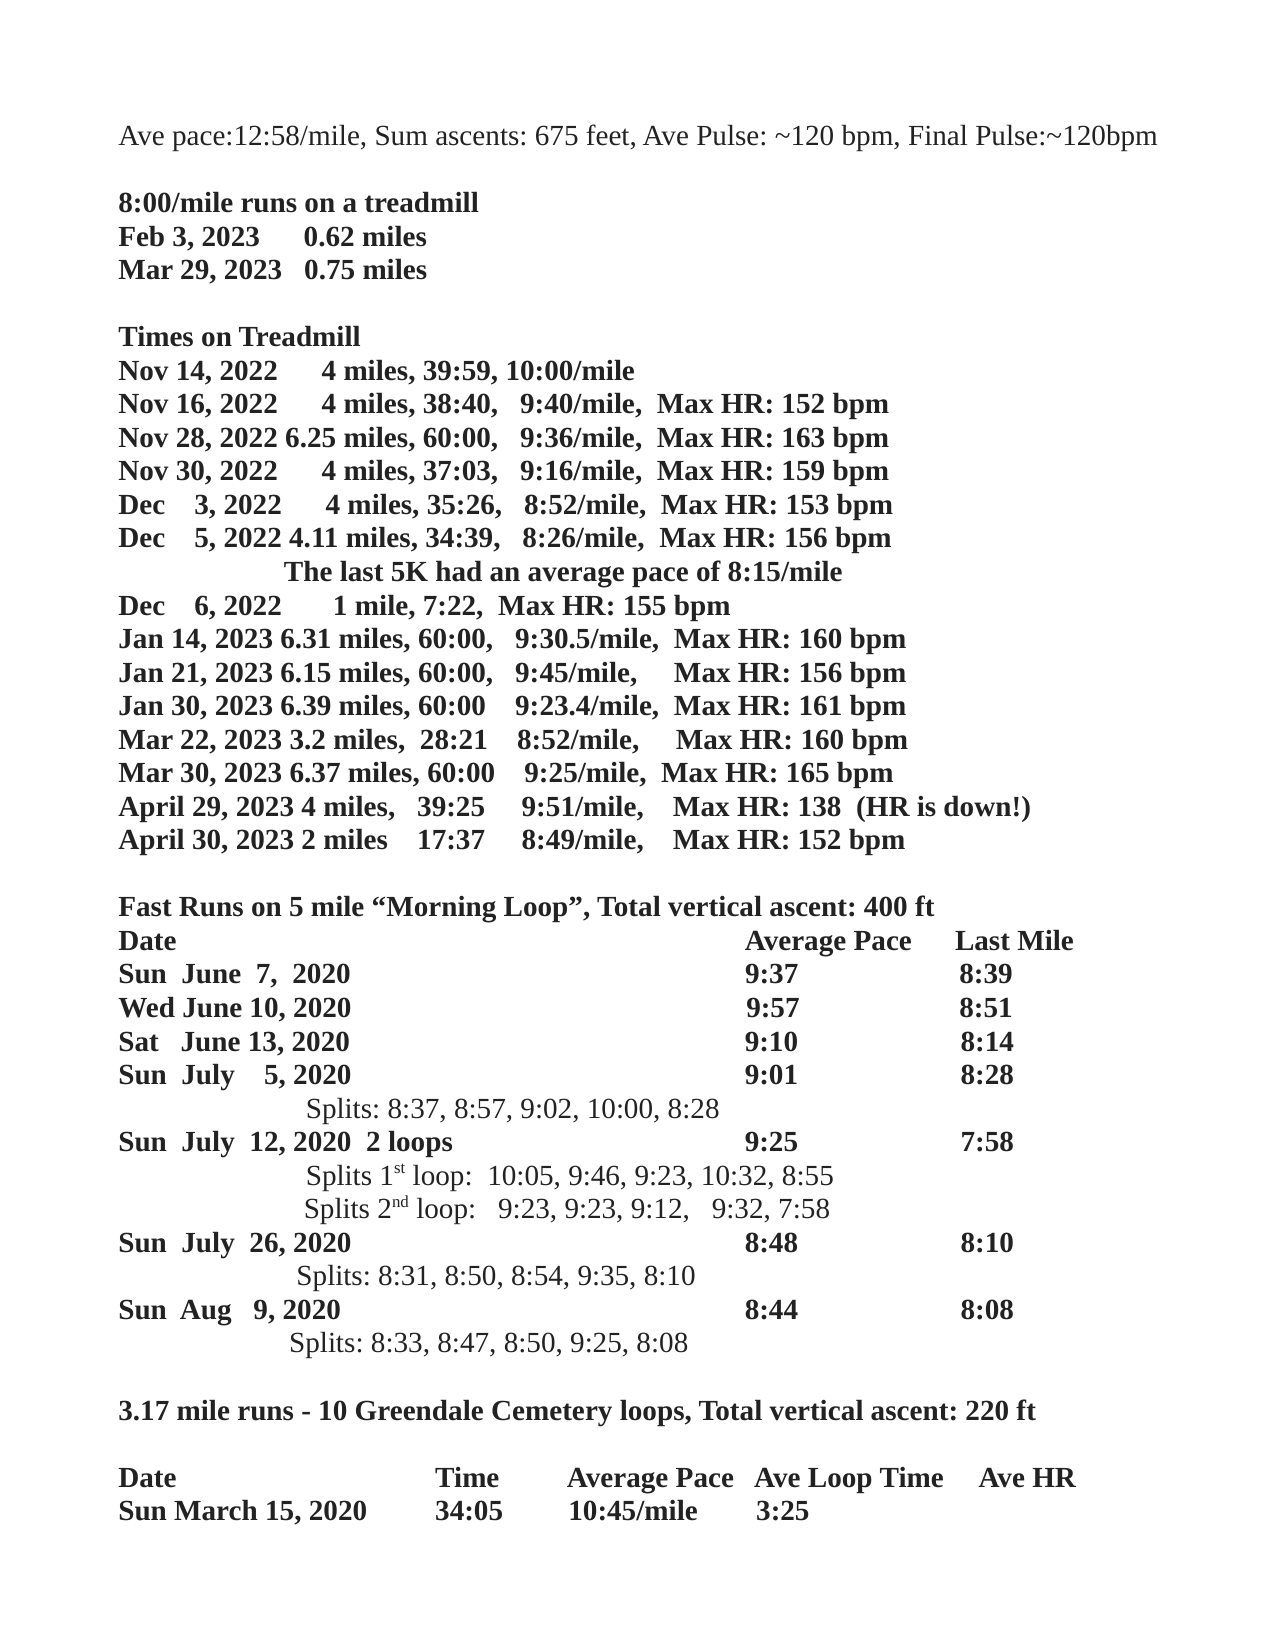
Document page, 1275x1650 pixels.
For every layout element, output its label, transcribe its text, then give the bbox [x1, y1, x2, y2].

text Sun July 26, 2020 8:48 8:10 Splits: 8:31, 8:50, 8:54, 9:35, 8:10 [118, 1225, 1161, 1292]
text Sun June 7, 2020 9:37 8:39 [118, 957, 1161, 990]
text Nov 30, 2022 4 miles, 37:03, 9:16/mile, Max HR: 159 bpm [118, 453, 1161, 487]
text Jan 14, 2023 6.31 miles, 60:00, 9:30.5/mile, Max HR: 160 bpm [118, 621, 1161, 655]
text Mar 29, 2023 0.75 miles [118, 252, 1161, 286]
text Fast Runs on 5 mile “Morning Loop”, Total vertical ascent: 400 ft [118, 889, 1161, 923]
text Nov 28, 2022 6.25 miles, 60:00, 9:36/mile, Max HR: 163 bpm [118, 420, 1161, 453]
text Splits 2nd loop: 9:23, 9:23, 9:12, 9:32, 7:58 [118, 1191, 1161, 1225]
text Nov 16, 2022 4 miles, 38:40, 9:40/mile, Max HR: 152 bpm [118, 386, 1161, 420]
text April 29, 2023 4 miles, 39:25 9:51/mile, Max HR: 138 (HR is down!) [118, 789, 1161, 822]
text Nov 14, 2022 4 miles, 39:59, 10:00/mile [118, 353, 1161, 386]
text Sat June 13, 2020 9:10 8:14 Sun July 5, 2020 9:01 8:28 Splits: 8:37, 8:57, 9:02, 10:00, 8:28 Sun July 12, 2020 2 loops 9:25 7:58 Splits 1st loop: 10:05, 9:46, 9:23, 10:32, 8:55 [118, 1024, 1161, 1191]
text Wed June 10, 2020 9:57 8:51 [118, 990, 1161, 1024]
text Feb 3, 2023 0.62 miles [118, 219, 1161, 252]
text Ave pace:12:58/mile, Sum ascents: 675 feet, Ave Pulse: ~120 bpm, Final Pulse:~120bpm [118, 118, 1161, 152]
list 3.17 mile runs - 10 Greendale Cemetery loops, Total vertical ascent: 220 ft [118, 1393, 1161, 1426]
text Sun March 15, 2020 34:05 10:45/mile 3:25 [118, 1493, 1161, 1527]
text April 30, 2023 2 miles 17:37 8:49/mile, Max HR: 152 bpm [118, 822, 1161, 856]
text The last 5K had an average pace of 8:15/mile [118, 554, 1161, 588]
text Jan 21, 2023 6.15 miles, 60:00, 9:45/mile, Max HR: 156 bpm [118, 655, 1161, 688]
text Jan 30, 2023 6.39 miles, 60:00 9:23.4/mile, Max HR: 161 bpm [118, 688, 1161, 722]
text Mar 30, 2023 6.37 miles, 60:00 9:25/mile, Max HR: 165 bpm [118, 755, 1161, 789]
text Dec 6, 2022 1 mile, 7:22, Max HR: 155 bpm [118, 588, 1161, 621]
text 8:00/mile runs on a treadmill [118, 185, 1161, 219]
text Date Time Average Pace Ave Loop Time Ave HR [118, 1460, 1161, 1493]
text Date Average Pace Last Mile [118, 923, 1161, 957]
text Mar 22, 2023 3.2 miles, 28:21 8:52/mile, Max HR: 160 bpm [118, 722, 1161, 755]
text Sun Aug 9, 2020 8:44 8:08 Splits: 8:33, 8:47, 8:50, 9:25, 8:08 [118, 1292, 1161, 1359]
text Dec 3, 2022 4 miles, 35:26, 8:52/mile, Max HR: 153 bpm [118, 487, 1161, 521]
text Dec 5, 2022 4.11 miles, 34:39, 8:26/mile, Max HR: 156 bpm [118, 521, 1161, 554]
text Times on Treadmill [118, 319, 1161, 353]
